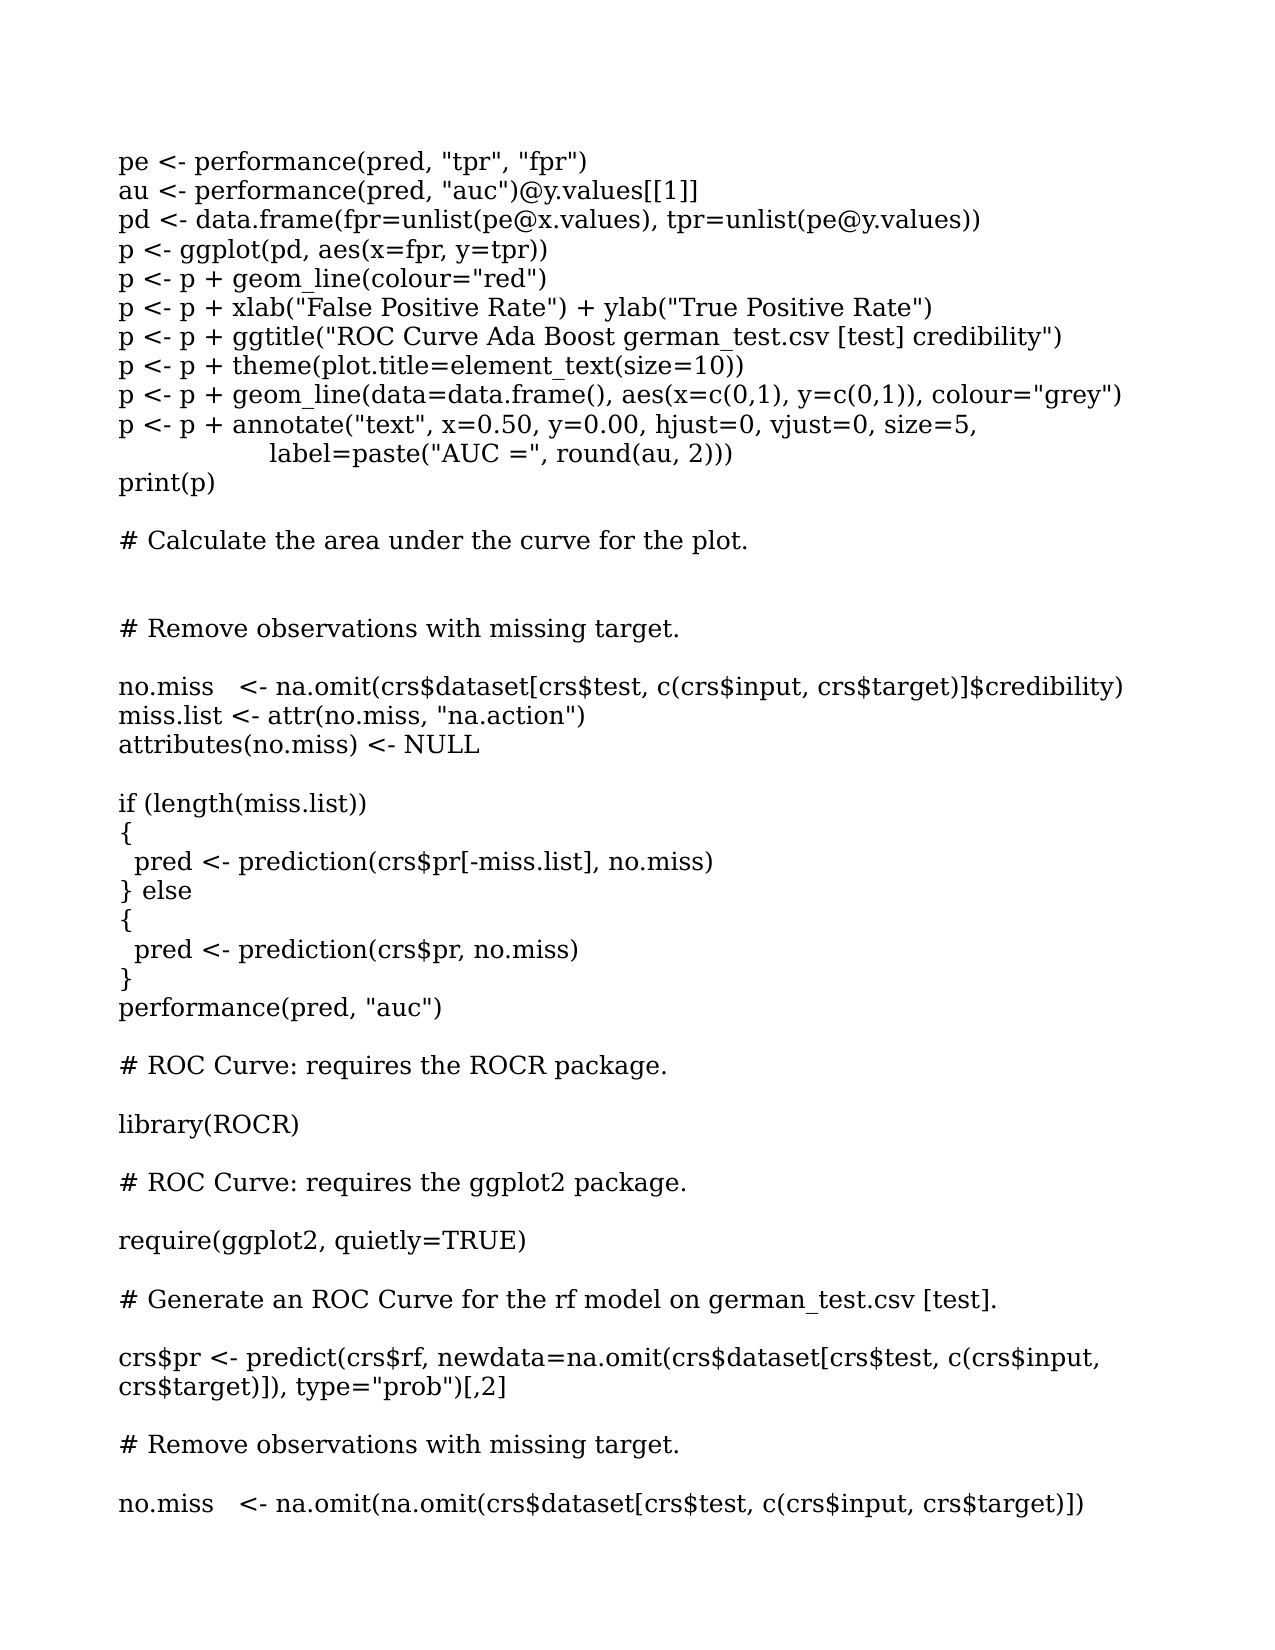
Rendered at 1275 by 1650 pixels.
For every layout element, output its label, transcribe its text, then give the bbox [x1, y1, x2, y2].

text # ROC Curve: requires the ROCR package. [118, 1051, 1157, 1081]
text pred <- prediction(crs$pr, no.miss) [118, 935, 1157, 964]
text p <- p + theme(plot.title=element_text(size=10)) [118, 351, 1157, 381]
text attributes(no.miss) <- NULL [118, 731, 1157, 760]
text performance(pred, "auc") [118, 993, 1157, 1022]
text no.miss <- na.omit(na.omit(crs$dataset[crs$test, c(crs$input, crs$target)]) [118, 1489, 1157, 1518]
text print(p) [118, 468, 1157, 497]
text crs$pr <- predict(crs$rf, newdata=na.omit(crs$dataset[crs$test, c(crs$input, crs$target)]), type="prob")[,2] [118, 1343, 1157, 1401]
text p <- ggplot(pd, aes(x=fpr, y=tpr)) [118, 235, 1157, 264]
text # Calculate the area under the curve for the plot. [118, 526, 1157, 556]
text } else [118, 876, 1157, 906]
text p <- p + ggtitle("ROC Curve Ada Boost german_test.csv [test] credibility") [118, 322, 1157, 351]
text pe <- performance(pred, "tpr", "fpr") [118, 147, 1157, 176]
text if (length(miss.list)) [118, 789, 1157, 818]
text library(ROCR) [118, 1110, 1157, 1139]
text p <- p + geom_line(data=data.frame(), aes(x=c(0,1), y=c(0,1)), colour="grey") [118, 381, 1157, 410]
text p <- p + xlab("False Positive Rate") + ylab("True Positive Rate") [118, 293, 1157, 322]
text { [118, 818, 1157, 847]
text no.miss <- na.omit(crs$dataset[crs$test, c(crs$input, crs$target)]$credibility) [118, 672, 1157, 701]
text pred <- prediction(crs$pr[-miss.list], no.miss) [118, 847, 1157, 876]
text { [118, 906, 1157, 935]
text } [118, 964, 1157, 993]
text require(ggplot2, quietly=TRUE) [118, 1226, 1157, 1256]
text pd <- data.frame(fpr=unlist(pe@x.values), tpr=unlist(pe@y.values)) [118, 206, 1157, 235]
text p <- p + geom_line(colour="red") [118, 264, 1157, 293]
text # Remove observations with missing target. [118, 1431, 1157, 1460]
text p <- p + annotate("text", x=0.50, y=0.00, hjust=0, vjust=0, size=5, [118, 410, 1157, 439]
text # ROC Curve: requires the ggplot2 package. [118, 1168, 1157, 1197]
text # Generate an ROC Curve for the rf model on german_test.csv [test]. [118, 1285, 1157, 1314]
text # Remove observations with missing target. [118, 614, 1157, 643]
text au <- performance(pred, "auc")@y.values[[1]] [118, 176, 1157, 206]
text label=paste("AUC =", round(au, 2))) [118, 439, 1157, 468]
text miss.list <- attr(no.miss, "na.action") [118, 701, 1157, 731]
